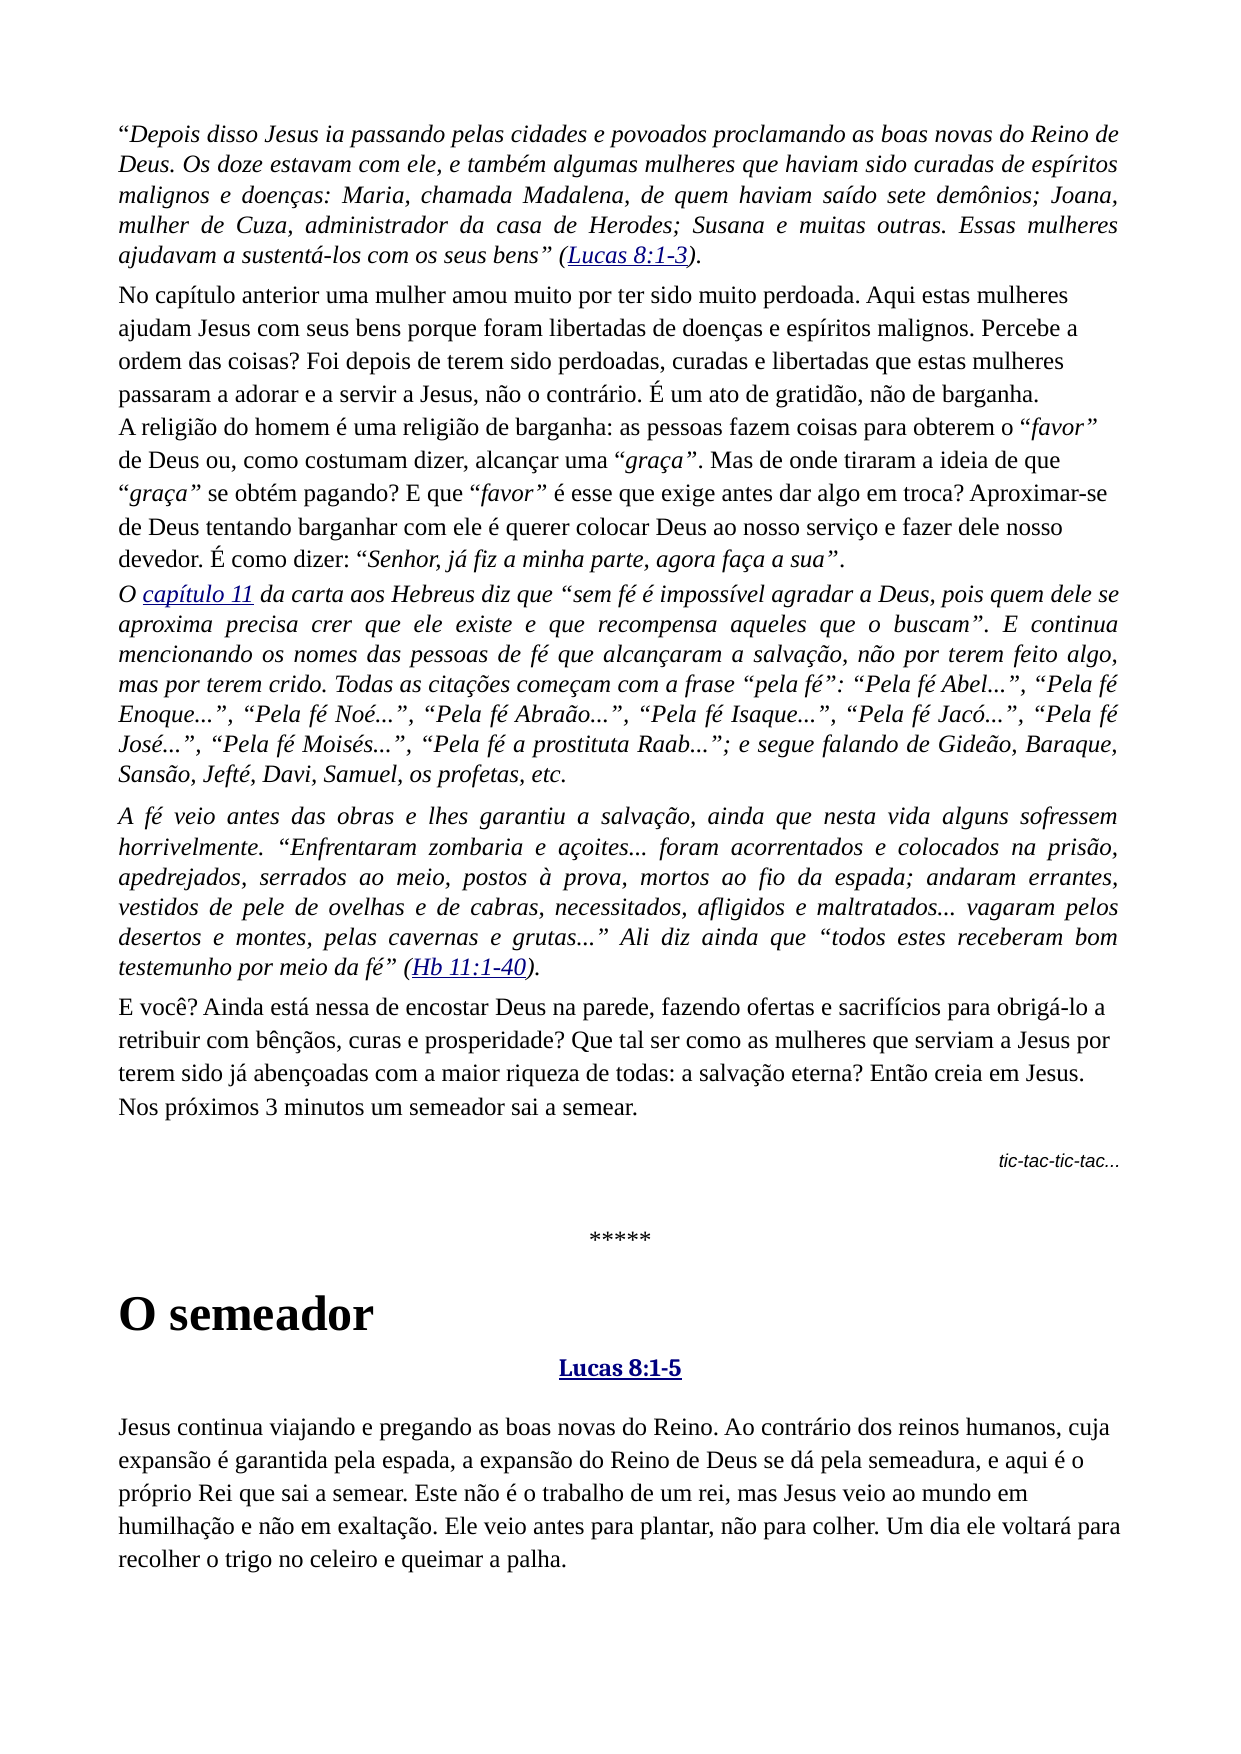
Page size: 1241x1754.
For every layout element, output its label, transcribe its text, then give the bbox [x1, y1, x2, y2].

text Jesus continua viajando e pregando as boas novas do Reino. Ao contrário dos reinos humanos, cuja expansão é garantida pela espada, a expansão do Reino de Deus se dá pela semeadura, e aqui é o próprio Rei que sai a semear. Este não é o trabalho de um rei, mas Jesus veio ao mundo em humilhação e não em exaltação. Ele veio antes para plantar, não para colher. Um dia ele voltará para recolher o trigo no celeiro e queimar a palha. [118, 1412, 1122, 1573]
text tic-tac-tic-tac... [118, 1150, 1122, 1172]
text Nos próximos 3 minutos um semeador sai a semear. [118, 1092, 1122, 1120]
text O capítulo 11 da carta aos Hebreus diz que “sem fé é impossível agradar a Deus, pois quem dele se aproxima precisa crer que ele existe e que recompensa aqueles que o buscam”. E continua mencionando os nomes das pessoas de fé que alcançaram a salvação, não por terem feito algo, mas por terem crido. Todas as citações começam com a frase “pela fé”: “Pela fé Abel...”, “Pela fé Enoque...”, “Pela fé Noé...”, “Pela fé Abraão...”, “Pela fé Isaque...”, “Pela fé Jacó...”, “Pela fé José...”, “Pela fé Moisés...”, “Pela fé a prostituta Raab...”; e segue falando de Gideão, Baraque, Sansão, Jefté, Davi, Samuel, os profetas, etc. [118, 578, 1122, 788]
text Lucas 8:1-5 [118, 1354, 1122, 1382]
text A religião do homem é uma religião de barganha: as pessoas fazem coisas para obterem o “favor” de Deus ou, como costumam dizer, alcançar uma “graça”. Mas de onde tiraram a ideia de que “graça” se obtém pagando? E que “favor” é esse que exige antes dar algo em troca? Aproximar-se de Deus tentando barganhar com ele é querer colocar Deus ao nosso serviço e fazer dele nosso devedor. É como dizer: “Senhor, já fiz a minha parte, agora faça a sua”. [118, 412, 1122, 573]
text ***** [118, 1226, 1122, 1254]
text E você? Ainda está nessa de encostar Deus na parede, fazendo ofertas e sacrifícios para obrigá-lo a retribuir com bênçãos, curas e prosperidade? Que tal ser como as mulheres que serviam a Jesus por terem sido já abençoadas com a maior riqueza de todas: a salvação eterna? Então creia em Jesus. [118, 992, 1122, 1087]
text “Depois disso Jesus ia passando pelas cidades e povoados proclamando as boas novas do Reino de Deus. Os doze estavam com ele, e também algumas mulheres que haviam sido curadas de espíritos malignos e doenças: Maria, chamada Madalena, de quem haviam saído sete demônios; Joana, mulher de Cuza, administrador da casa de Herodes; Susana e muitas outras. Essas mulheres ajudavam a sustentá-los com os seus bens” (Lucas 8:1-3). [118, 118, 1122, 269]
text No capítulo anterior uma mulher amou muito por ter sido muito perdoada. Aqui estas mulheres ajudam Jesus com seus bens porque foram libertadas de doenças e espíritos malignos. Percebe a ordem das coisas? Foi depois de terem sido perdoadas, curadas e libertadas que estas mulheres passaram a adorar e a servir a Jesus, não o contrário. É um ato de gratidão, não de barganha. [118, 280, 1122, 408]
subtitle O semeador [118, 1284, 1122, 1341]
text A fé veio antes das obras e lhes garantiu a salvação, ainda que nesta vida alguns sofressem horrivelmente. “Enfrentaram zombaria e açoites... foram acorrentados e colocados na prisão, apedrejados, serrados ao meio, postos à prova, mortos ao fio da espada; andaram errantes, vestidos de pele de ovelhas e de cabras, necessitados, afligidos e maltratados... vagaram pelos desertos e montes, pelas cavernas e grutas...” Ali diz ainda que “todos estes receberam bom testemunho por meio da fé” (Hb 11:1-40). [118, 800, 1122, 981]
